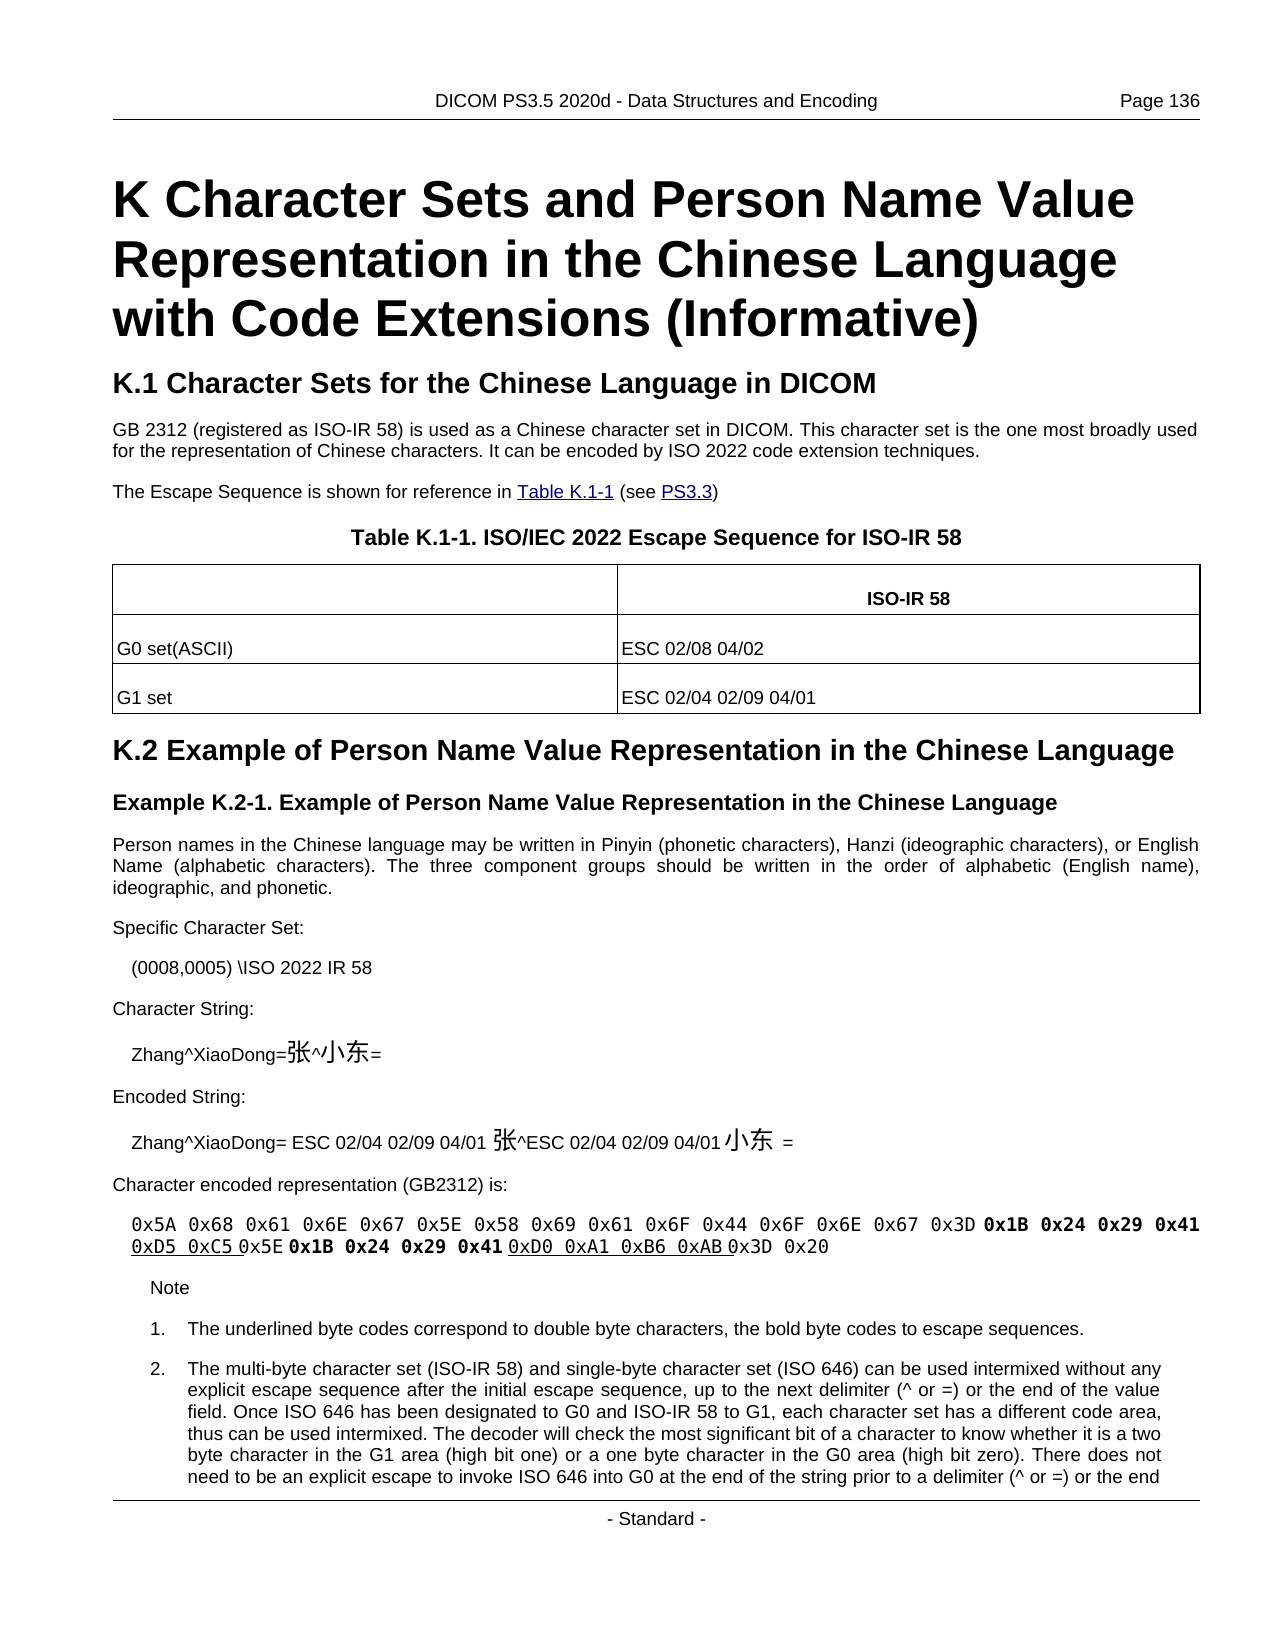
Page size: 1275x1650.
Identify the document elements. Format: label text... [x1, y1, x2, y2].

table_cell ESC 02/08 04/02 [618, 615, 1199, 663]
text K Character Sets and Person Name Value Representation in the Chinese Language with Code Extensions (Informative) [112, 169, 1200, 347]
text The Escape Sequence is shown for reference in Table K.1-1 (see PS3.3) [112, 480, 1200, 502]
text Person names in the Chinese language may be written in Pinyin (phonetic characters), Hanzi (ideographic characters), or English Name (alphabetic characters). The three component groups should be written in the order of alphabetic (English name), ideographic, and phonetic. [112, 833, 1200, 898]
text Table K.1-1. ISO/IEC 2022 Escape Sequence for ISO-IR 58 [112, 524, 1200, 550]
table_cell G1 set [113, 664, 617, 713]
text Note [150, 1277, 1162, 1299]
text Encoded String: [112, 1086, 1200, 1107]
text K.2 Example of Person Name Value Representation in the Chinese Language [112, 733, 1200, 766]
text Zhang^XiaoDong=张^小东= [131, 1038, 1200, 1067]
text (0008,0005) \ISO 2022 IR 58 [131, 957, 1200, 979]
text K.1 Character Sets for the Chinese Language in DICOM [112, 366, 1200, 400]
text Character encoded representation (GB2312) is: [112, 1174, 1200, 1195]
text Example K.2-1. Example of Person Name Value Representation in the Chinese Language [112, 789, 1200, 814]
text Zhang^XiaoDong= ESC 02/04 02/09 04/01 张^ESC 02/04 02/09 04/01小东 = [131, 1126, 1200, 1155]
text GB 2312 (registered as ISO-IR 58) is used as a Chinese character set in DICOM. This character set is the one most broadly used for the representation of Chinese characters. It can be encoded by ISO 2022 code extension techniques. [112, 418, 1200, 462]
text Specific Character Set: [112, 917, 1200, 938]
text 1. The underlined byte codes correspond to double byte characters, the bold byte codes to escape sequences. [150, 1317, 1162, 1339]
text 0x5A 0x68 0x61 0x6E 0x67 0x5E 0x58 0x69 0x61 0x6F 0x44 0x6F 0x6E 0x67 0x3D 0x1B 0x24 0x29 0x41 0xD5 0xC5 0x5E 0x1B 0x24 0x29 0x41 0xD0 0xA1 0xB6 0xAB 0x3D 0x20 [131, 1214, 1200, 1258]
table_header [113, 565, 617, 613]
text Character String: [112, 997, 1200, 1019]
text 2. The multi-byte character set (ISO-IR 58) and single-byte character set (ISO 646) can be used intermixed without any explicit escape sequence after the initial escape sequence, up to the next delimiter (^ or =) or the end of the value field. Once ISO 646 has been designated to G0 and ISO-IR 58 to G1, each character set has a different code area, thus can be used intermixed. The decoder will check the most significant bit of a character to know whether it is a two byte character in the G1 area (high bit one) or a one byte character in the G0 area (high bit zero). There does not need to be an explicit escape to invoke ISO 646 into G0 at the end of the string prior to a delimiter (^ or =) or the end [150, 1358, 1162, 1487]
table_cell G0 set(ASCII) [113, 615, 617, 663]
table_cell ESC 02/04 02/09 04/01 [618, 664, 1199, 713]
table_header ISO-IR 58 [618, 565, 1199, 613]
